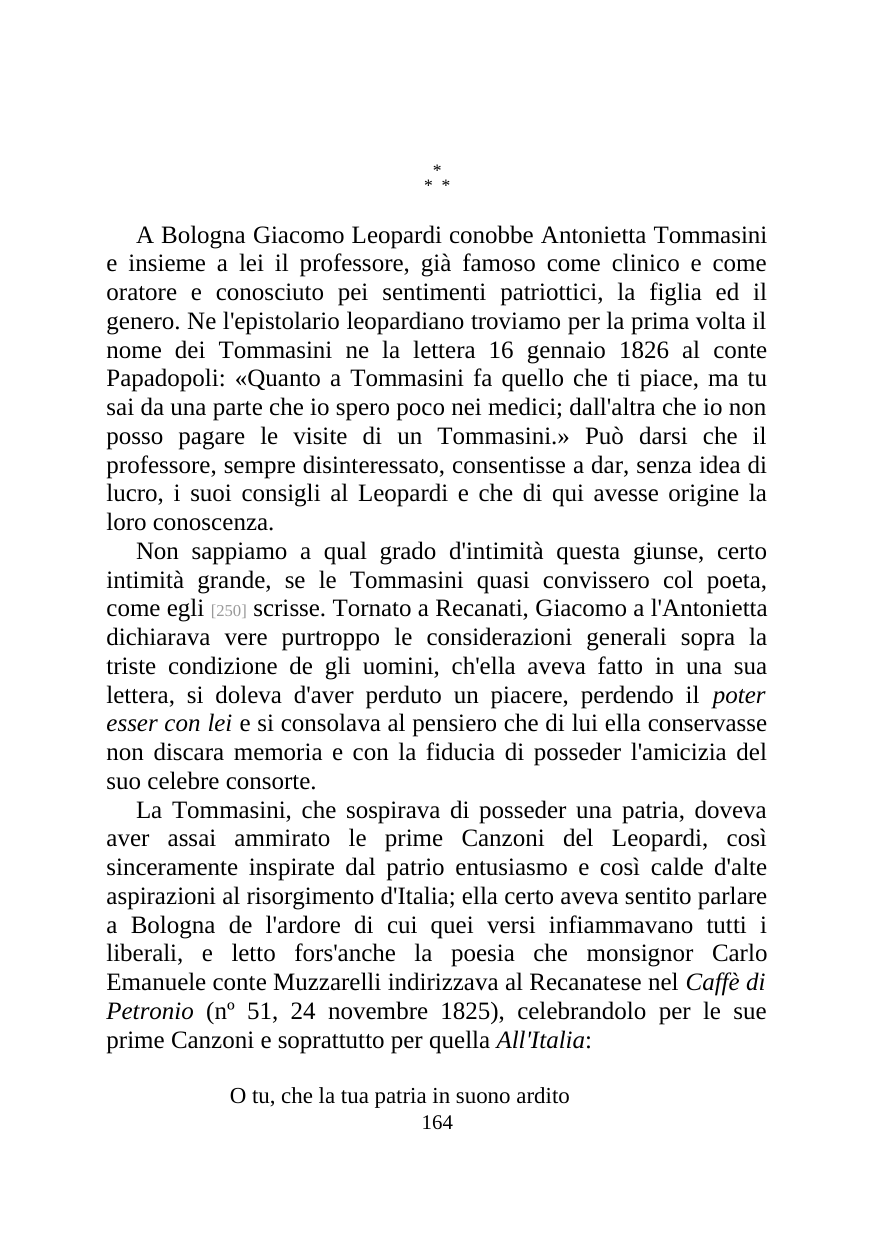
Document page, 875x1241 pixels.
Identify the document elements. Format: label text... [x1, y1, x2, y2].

text A Bologna Giacomo Leopardi conobbe Antonietta Tommasini e insieme a lei il professore, già famoso come clinico e come oratore e conosciuto pei sentimenti patriottici, la figlia ed il genero. Ne l'epistolario leopardiano troviamo per la prima volta il nome dei Tommasini ne la lettera 16 gennaio 1826 al conte Papadopoli: «Quanto a Tommasini fa quello che ti piace, ma tu sai da una parte che io spero poco nei medici; dall'altra che io non posso pagare le visite di un Tommasini.» Può darsi che il professore, sempre disinteressato, consentisse a dar, senza idea di lucro, i suoi consigli al Leopardi e che di qui avesse origine la loro conoscenza. [106, 220, 768, 536]
text La Tommasini, che sospirava di posseder una patria, doveva aver assai ammirato le prime Canzoni del Leopardi, così sinceramente inspirate dal patrio entusiasmo e così calde d'alte aspirazioni al risorgimento d'Italia; ella certo aveva sentito parlare a Bologna de l'ardore di cui quei versi infiammavano tutti i liberali, e letto fors'anche la poesia che monsignor Carlo Emanuele conte Muzzarelli indirizzava al Recanatese nel Caffè di Petronio (nº 51, 24 novembre 1825), celebrandolo per le sue prime Canzoni e soprattutto per quella All'Italia: [106, 795, 768, 1053]
text O tu, che la tua patria in suono ardito [200, 1082, 768, 1108]
text Non sappiamo a qual grado d'intimità questa giunse, certo intimità grande, se le Tommasini quasi convissero col poeta, come egli [250] scrisse. Tornato a Recanati, Giacomo a l'Antonietta dichiarava vere purtroppo le considerazioni generali sopra la triste condizione de gli uomini, ch'ella aveva fatto in una sua lettera, si doleva d'aver perduto un piacere, perdendo il poter esser con lei e si consolava al pensiero che di lui ella conservasse non discara memoria e con la fiducia di posseder l'amicizia del suo celebre consorte. [106, 536, 768, 795]
text *** [106, 160, 768, 195]
